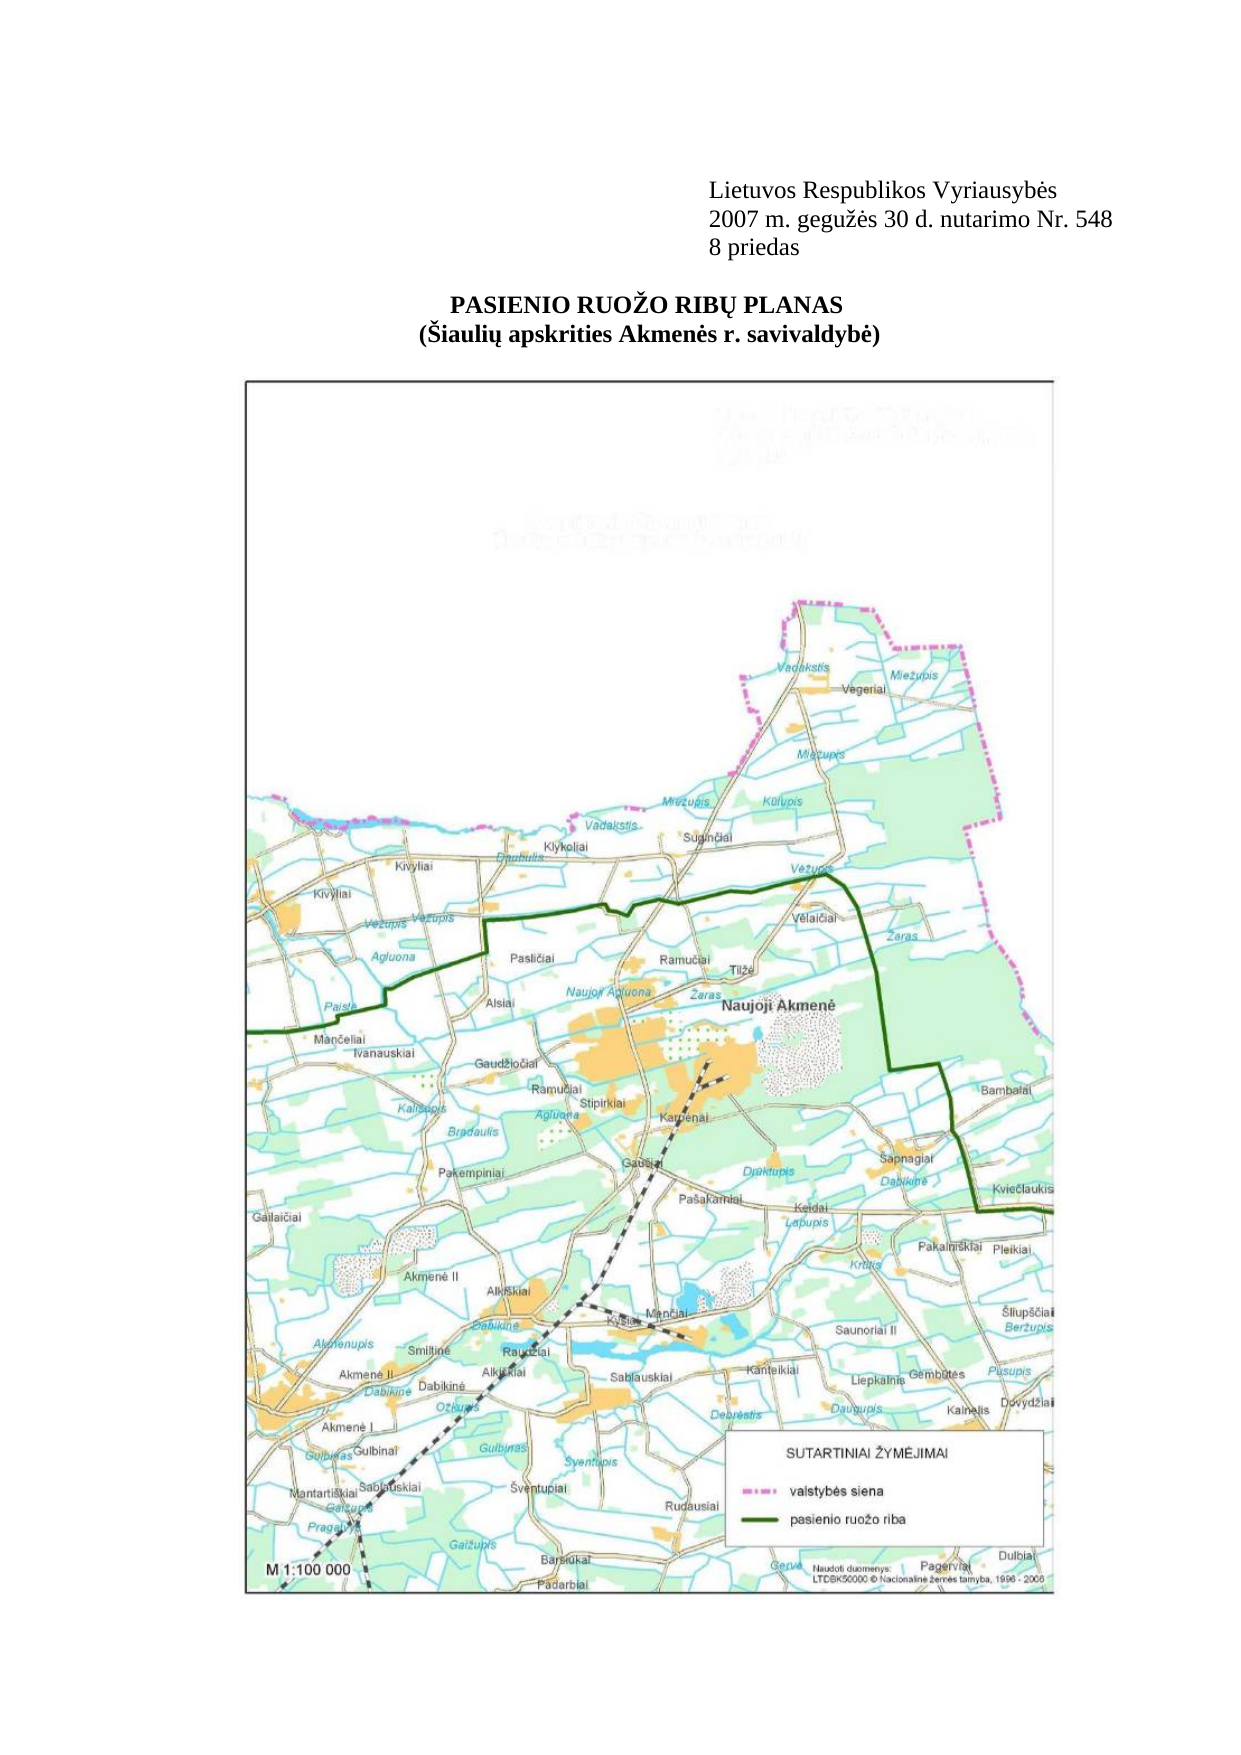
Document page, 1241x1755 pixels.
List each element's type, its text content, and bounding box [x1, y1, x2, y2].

text 8 priedas [177, 232, 1122, 261]
text (Šiaulių apskrities Akmenės r. savivaldybė) [177, 319, 1122, 347]
text Lietuvos Respublikos Vyriausybės [177, 175, 1122, 204]
text 2007 m. gegužės 30 d. nutarimo Nr. 548 [177, 204, 1122, 232]
text PASIENIO RUOŽO RIBŲ PLANAS [177, 290, 1122, 319]
